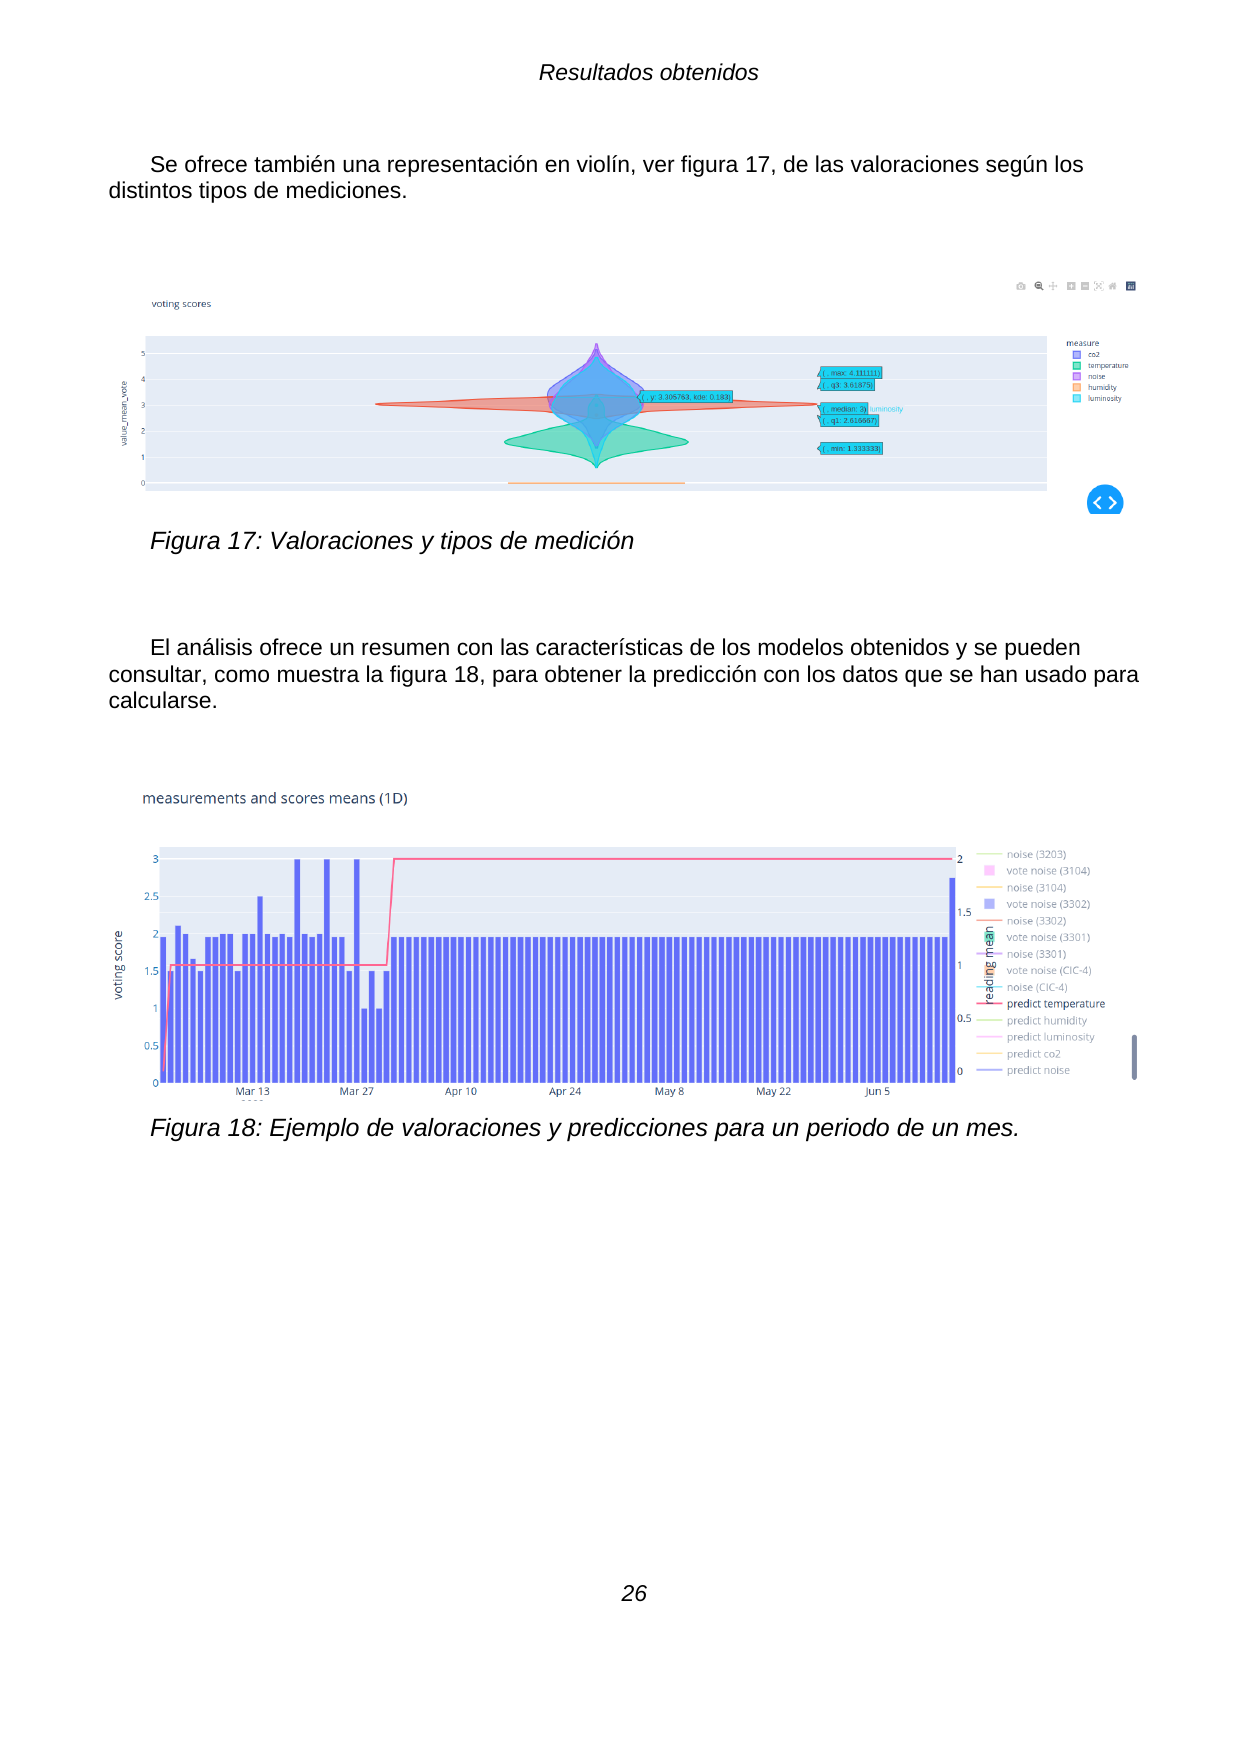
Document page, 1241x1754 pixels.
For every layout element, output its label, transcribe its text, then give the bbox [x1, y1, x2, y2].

text Se ofrece también una representación en violín, ver figura 17, de las valoraciones según los distintos tipos de mediciones. [108, 151, 1142, 203]
picture [108, 268, 1142, 514]
picture [108, 778, 1142, 1101]
text El análisis ofrece un resumen con las características de los modelos obtenidos y se pueden consultar, como muestra la figura 18, para obtener la predicción con los datos que se han usado para calcularse. [108, 634, 1142, 713]
text Figura 17: Valoraciones y tipos de medición [108, 514, 1142, 555]
text Figura 18: Ejemplo de valoraciones y predicciones para un periodo de un mes. [108, 1101, 1142, 1142]
